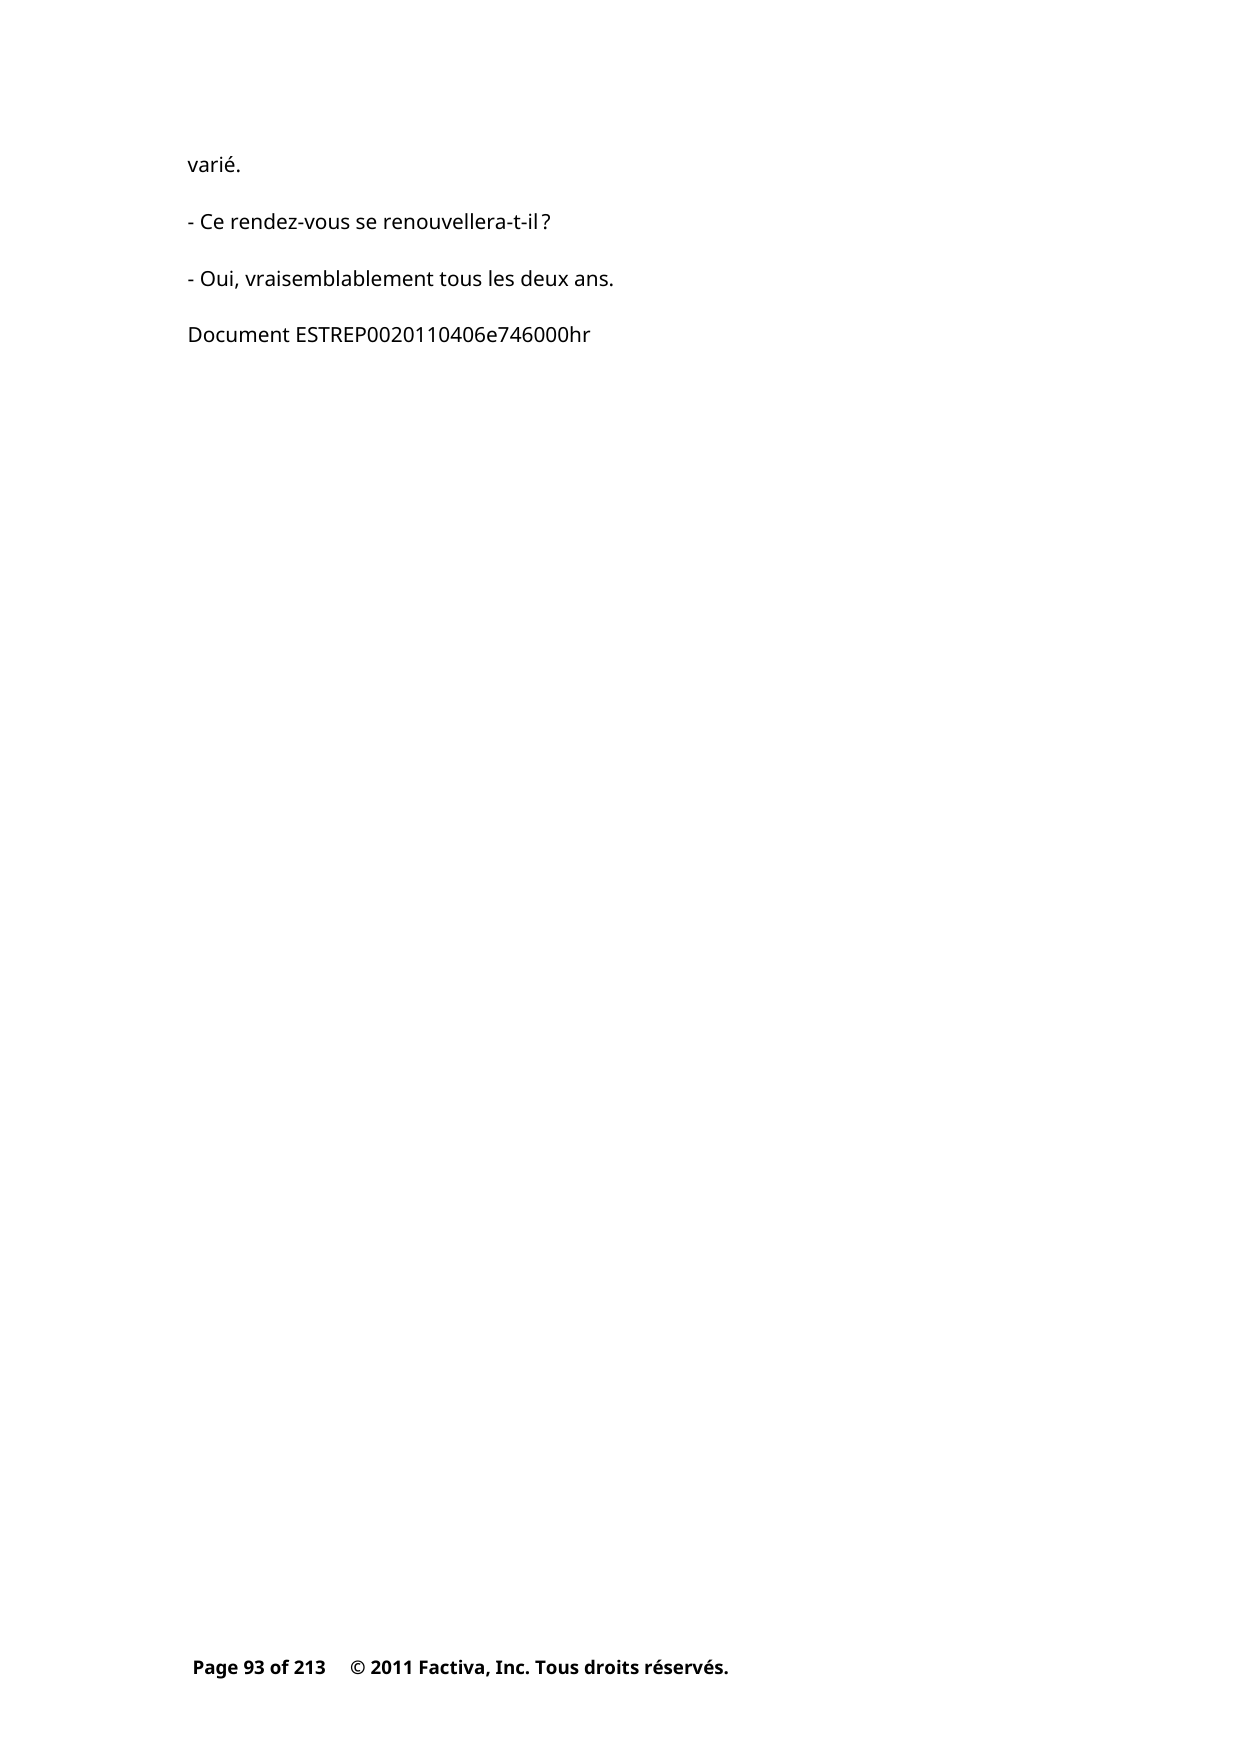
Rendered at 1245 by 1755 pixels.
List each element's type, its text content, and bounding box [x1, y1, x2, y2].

text - Oui, vraisemblablement tous les deux ans. [187, 264, 1057, 292]
text varié. [187, 150, 1057, 178]
text - Ce rendez-vous se renouvellera-t-il ? [187, 207, 1057, 235]
text Document ESTREP0020110406e746000hr [187, 321, 1057, 349]
